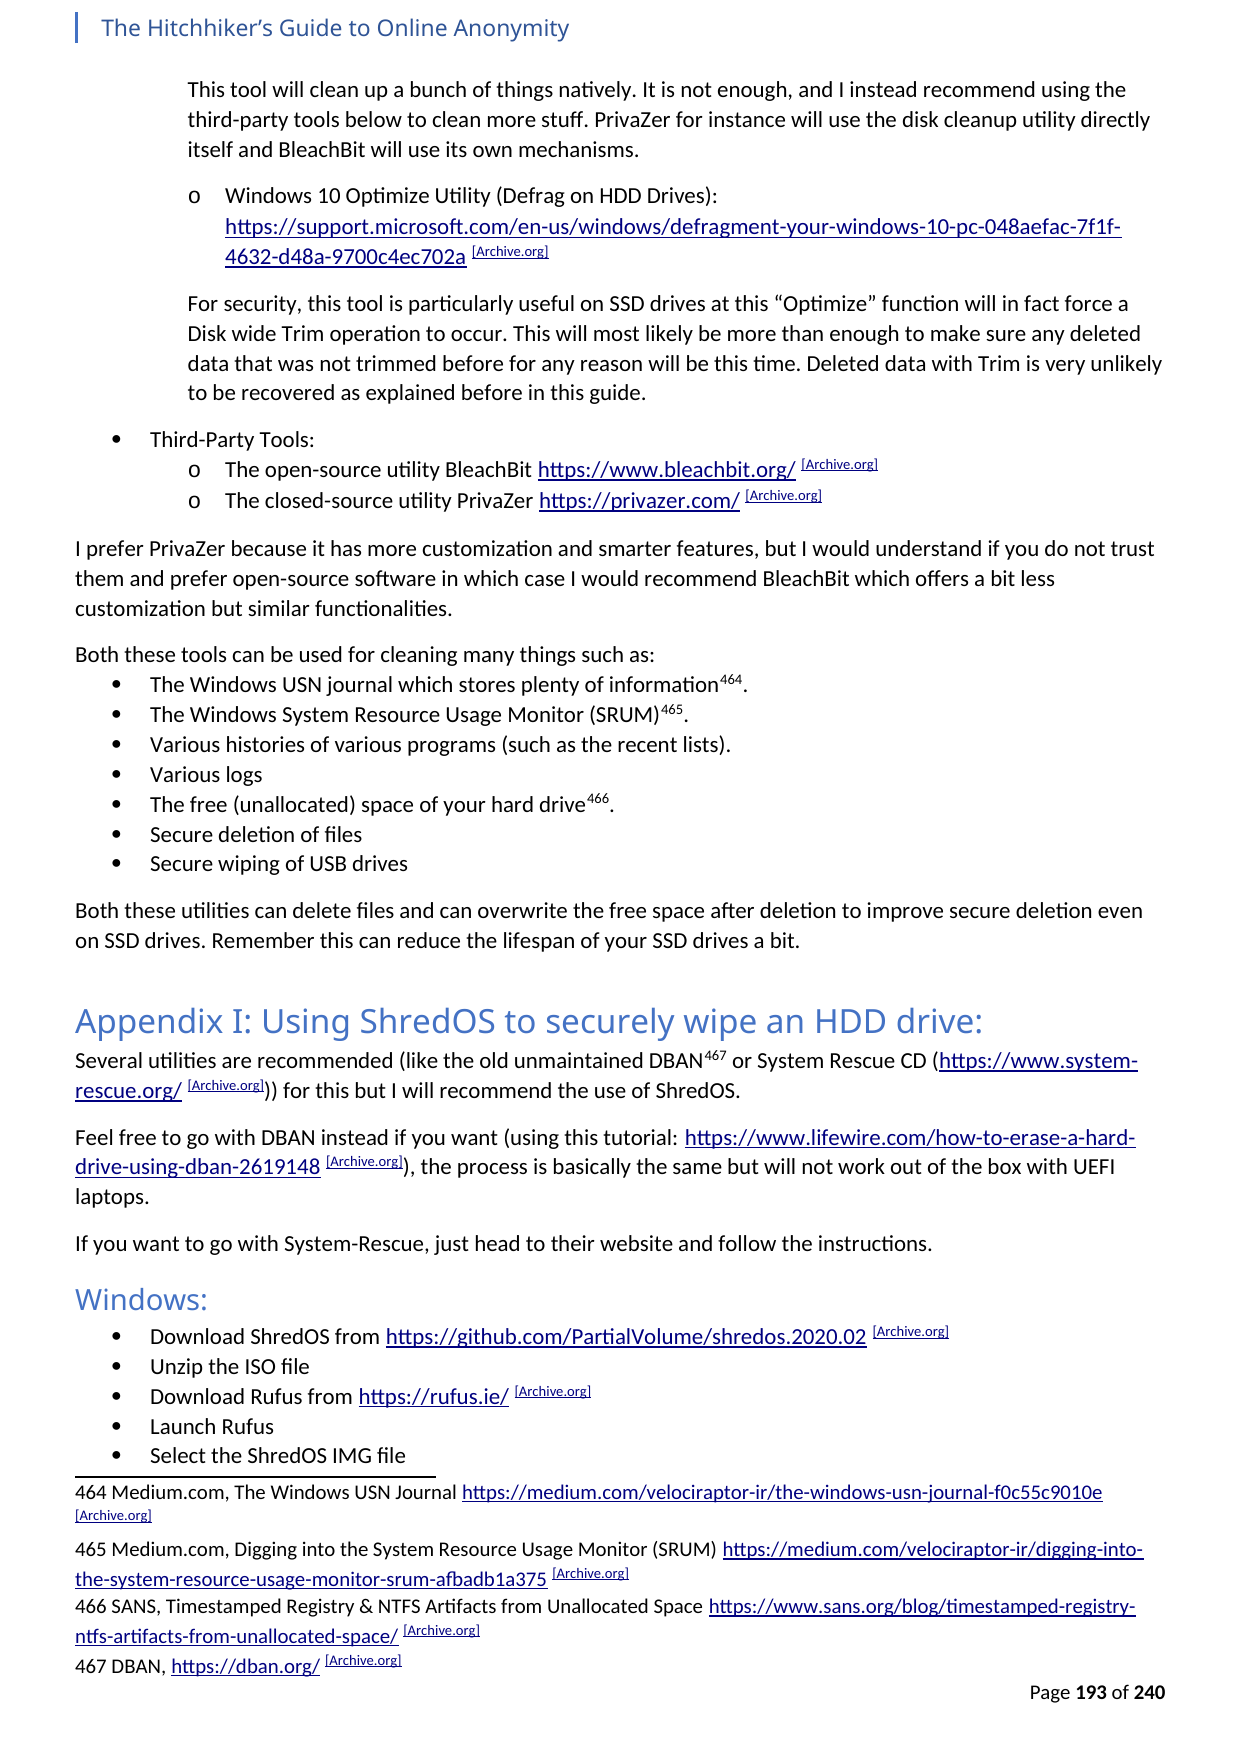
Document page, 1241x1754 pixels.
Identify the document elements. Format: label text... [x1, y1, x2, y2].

list Secure wiping of USB drives [112, 849, 1165, 878]
list The Windows System Resource Usage Monitor (SRUM). [112, 700, 1165, 728]
list Download Rufus from https://rufus.ie/ [Archive.org] [112, 1382, 1165, 1410]
list Medium.com, The Windows USN Journal https://medium.com/velociraptor-ir/the-windows-usn-journal-f0c55c9010e [Archive.org] [75, 1477, 1165, 1535]
list Windows 10 Optimize Utility (Defrag on HDD Drives): https://support.microsoft.com/en-us/windows/defragment-your-windows-10-pc-048aefac-7f1f-4632-d48a-9700c4ec702a [Archive.org] [187, 181, 1165, 270]
list The free (unallocated) space of your hard drive. [112, 790, 1165, 818]
list Select the ShredOS IMG file [112, 1442, 1165, 1470]
list Third-Party Tools: [112, 425, 1165, 453]
list Secure deletion of files [112, 820, 1165, 848]
text If you want to go with System-Rescue, just head to their website and follow the instructions. [75, 1229, 1165, 1257]
text Both these utilities can delete files and can overwrite the free space after deletion to improve secure deletion even on SSD drives. Remember this can reduce the lifespan of your SSD drives a bit. [75, 896, 1165, 954]
text Both these tools can be used for cleaning many things such as: [75, 640, 1165, 668]
subtitle Windows: [75, 1280, 1165, 1319]
list The open-source utility BleachBit https://www.bleachbit.org/ [Archive.org] [187, 455, 1165, 484]
list The closed-source utility PrivaZer https://privazer.com/ [Archive.org] [187, 486, 1165, 515]
list Unzip the ISO file [112, 1352, 1165, 1380]
text This tool will clean up a bunch of things natively. It is not enough, and I instead recommend using the third-party tools below to clean more stuff. PrivaZer for instance will use the disk cleanup utility directly itself and BleachBit will use its own mechanisms. [187, 75, 1165, 163]
list Medium.com, Digging into the System Resource Usage Monitor (SRUM) https://medium.com/velociraptor-ir/digging-into-the-system-resource-usage-monitor-srum-afbadb1a375 [Archive.org] [75, 1537, 1165, 1592]
text DBAN, https://dban.org/ [Archive.org] [75, 1651, 1165, 1679]
text I prefer PrivaZer because it has more customization and smarter features, but I would understand if you do not trust them and prefer open-source software in which case I would recommend BleachBit which offers a bit less customization but similar functionalities. [75, 534, 1165, 622]
text For security, this tool is particularly useful on SSD drives at this “Optimize” function will in fact force a Disk wide Trim operation to occur. This will most likely be more than enough to make sure any deleted data that was not trimmed before for any reason will be this time. Deleted data with Trim is very unlikely to be recovered as explained before in this guide. [187, 289, 1165, 407]
list Launch Rufus [112, 1412, 1165, 1440]
subtitle Appendix I: Using ShredOS to securely wipe an HDD drive: [75, 998, 1165, 1043]
list The Windows USN journal which stores plenty of information. [112, 670, 1165, 698]
list Various logs [112, 760, 1165, 788]
list Various histories of various programs (such as the recent lists). [112, 730, 1165, 758]
text Several utilities are recommended (like the old unmaintained DBAN or System Rescue CD (https://www.system-rescue.org/ [Archive.org])) for this but I will recommend the use of ShredOS. [75, 1046, 1165, 1104]
list Download ShredOS from https://github.com/PartialVolume/shredos.2020.02 [Archive.org] [112, 1322, 1165, 1350]
list SANS, Timestamped Registry & NTFS Artifacts from Unallocated Space https://www.sans.org/blog/timestamped-registry-ntfs-artifacts-from-unallocated-space/ [Archive.org] [75, 1594, 1165, 1649]
text Feel free to go with DBAN instead if you want (using this tutorial: https://www.lifewire.com/how-to-erase-a-hard-drive-using-dban-2619148 [Archive.org]), the process is basically the same but will not work out of the box with UEFI laptops. [75, 1123, 1165, 1210]
